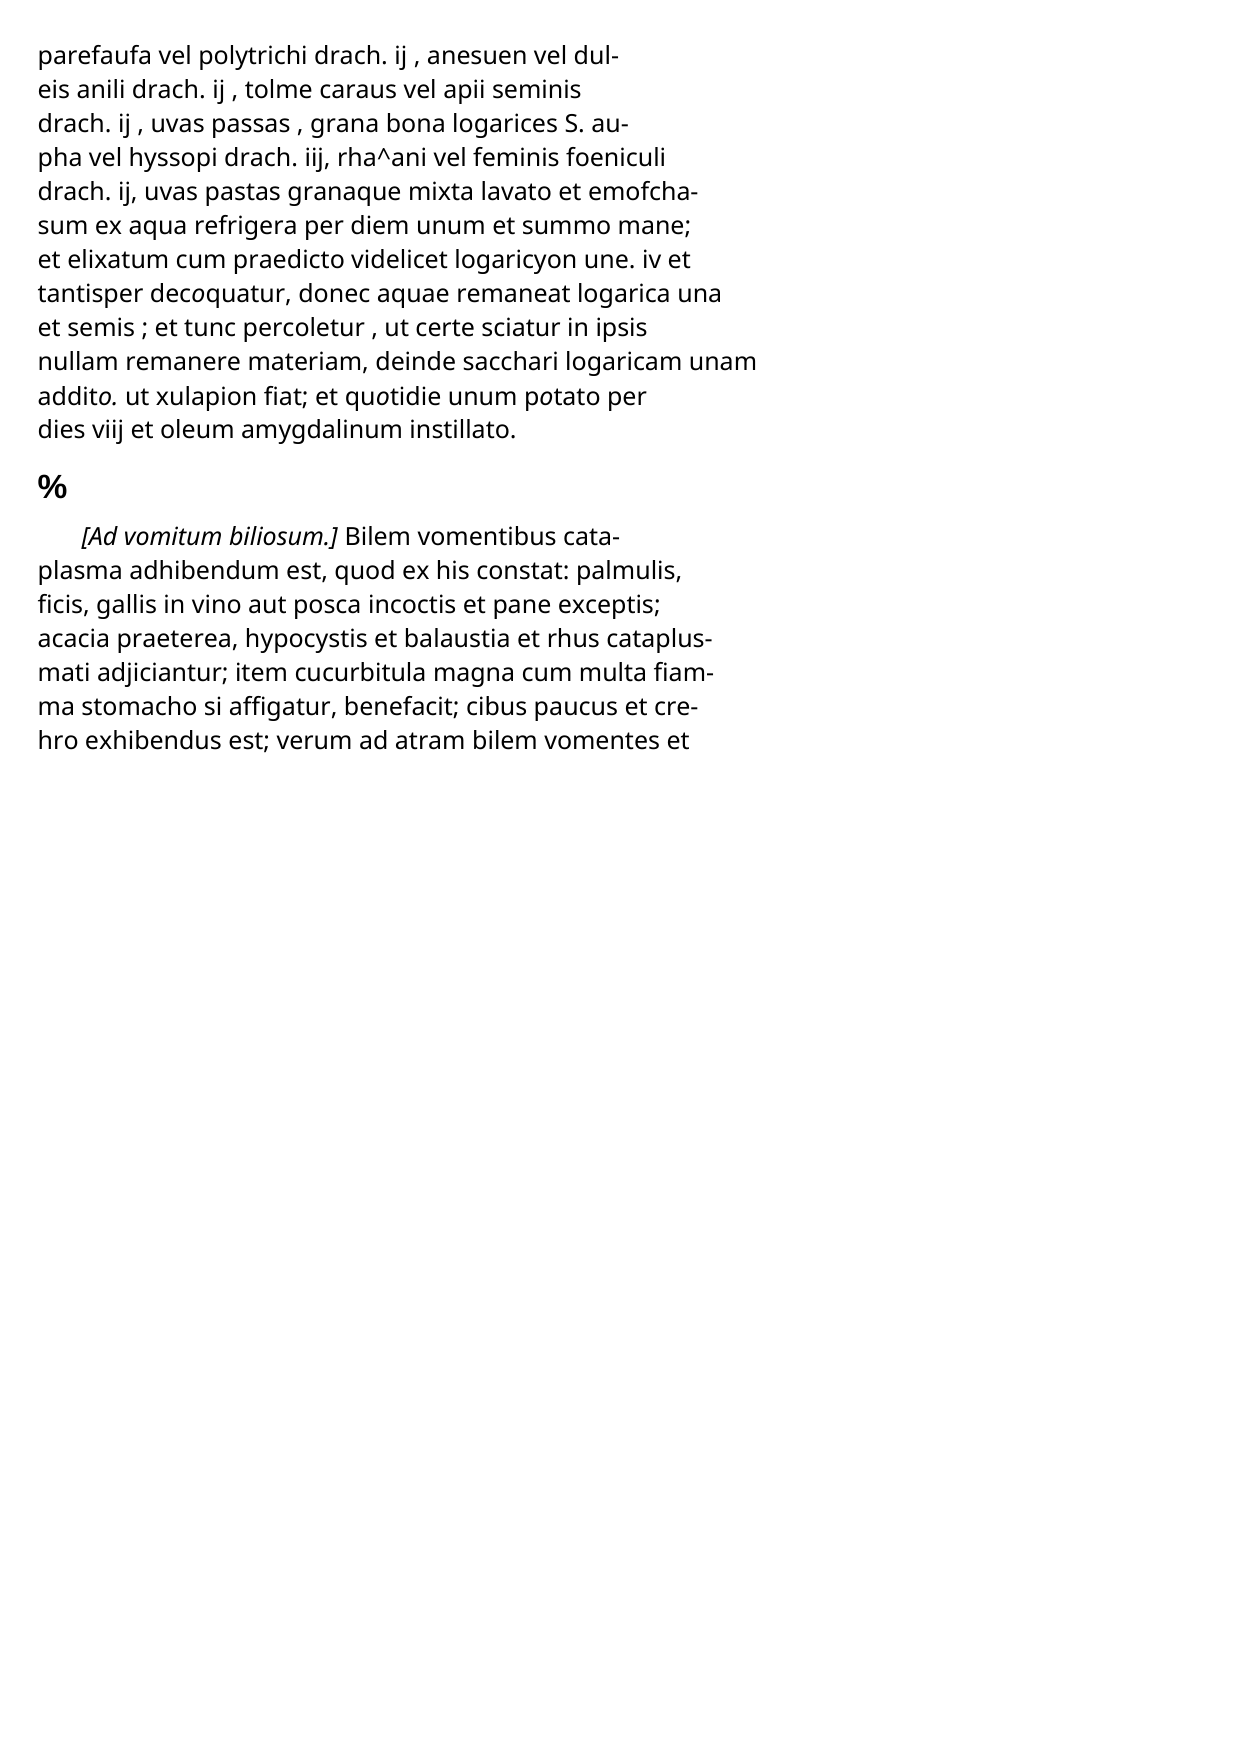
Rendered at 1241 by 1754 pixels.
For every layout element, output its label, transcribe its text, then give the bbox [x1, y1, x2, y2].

text parefaufa vel polytrichi drach. ij , anesuen vel dul- eis anili drach. ij , tolme caraus vel apii seminis drach. ij , uvas passas , grana bona logarices S. au- pha vel hyssopi drach. iij, rha^ani vel feminis foeniculi drach. ij, uvas pastas granaque mixta lavato et emofcha- sum ex aqua refrigera per diem unum et summo mane; et elixatum cum praedicto videlicet logaricyon une. iv et tantisper decoquatur, donec aquae remaneat logarica una et semis ; et tunc percoletur , ut certe sciatur in ipsis nullam remanere materiam, deinde sacchari logaricam unam addito. ut xulapion fiat; et quotidie unum potato per dies viij et oleum amygdalinum instillato. [37, 37, 1203, 446]
subtitle % [37, 467, 1203, 506]
text [Ad vomitum biliosum.] Bilem vomentibus cata- plasma adhibendum est, quod ex his constat: palmulis, ficis, gallis in vino aut posca incoctis et pane exceptis; acacia praeterea, hypocystis et balaustia et rhus cataplus- mati adjiciantur; item cucurbitula magna cum multa fiam- ma stomacho si affigatur, benefacit; cibus paucus et cre- hro exhibendus est; verum ad atram bilem vomentes et [37, 518, 1203, 757]
